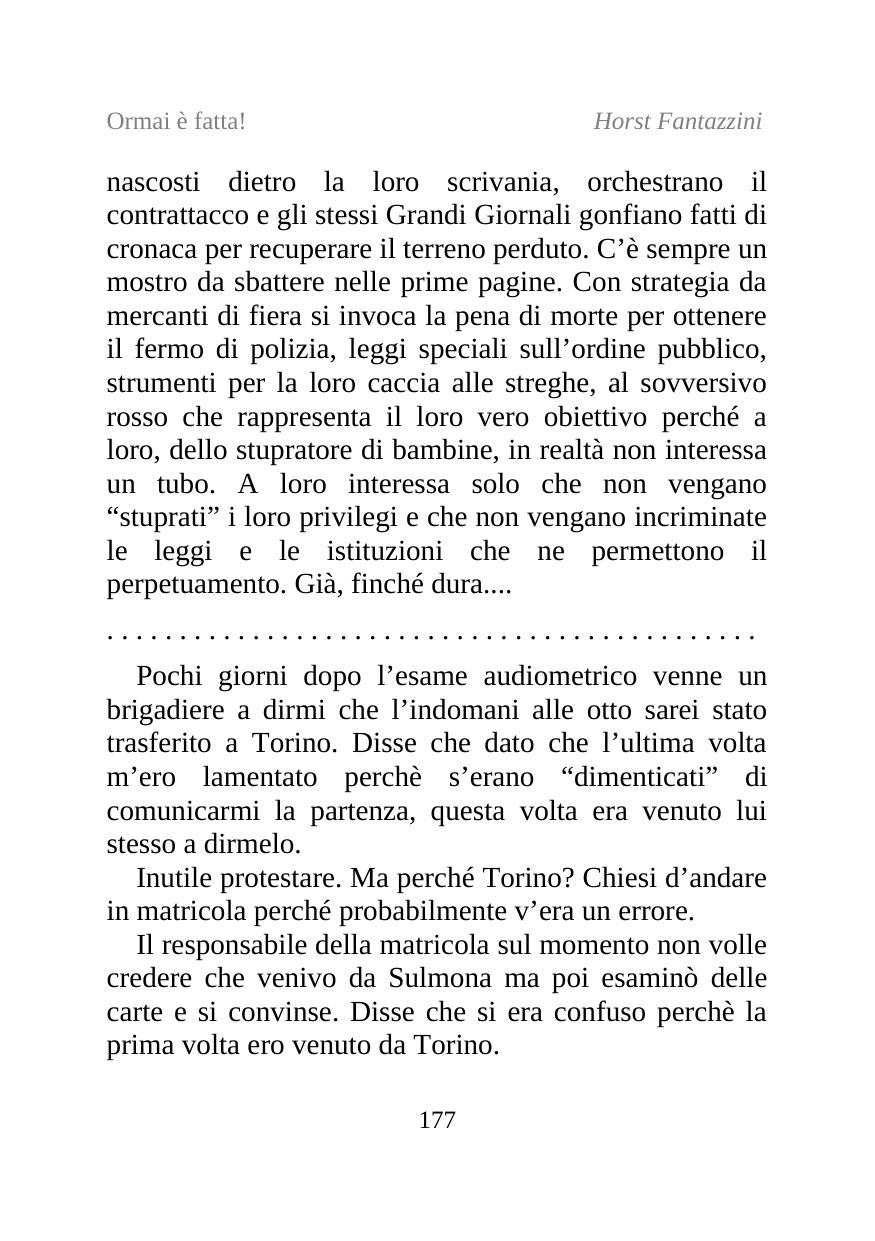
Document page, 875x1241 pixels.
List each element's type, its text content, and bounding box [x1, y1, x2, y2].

text Pochi giorni dopo l’esame audiometrico venne un brigadiere a dirmi che l’indomani alle otto sarei stato trasferito a Torino. Disse che dato che l’ultima volta m’ero lamentato perchè s’erano “dimenticati” di comunicarmi la partenza, questa volta era venuto lui stesso a dirmelo. [106, 658, 768, 860]
text Il responsabile della matricola sul momento non volle credere che venivo da Sulmona ma poi esaminò delle carte e si convinse. Disse che si era confuso perchè la prima volta ero venuto da Torino. [106, 927, 768, 1061]
text Inutile protestare. Ma perché Torino? Chiesi d’andare in matricola perché probabilmente v’era un errore. [106, 860, 768, 927]
text . . . . . . . . . . . . . . . . . . . . . . . . . . . . . . . . . . . . . . . . . . . . . [106, 612, 768, 646]
text nascosti dietro la loro scrivania, orchestrano il contrattacco e gli stessi Grandi Giornali gonfiano fatti di cronaca per recuperare il terreno perduto. C’è sempre un mostro da sbattere nelle prime pagine. Con strategia da mercanti di fiera si invoca la pena di morte per ottenere il fermo di polizia, leggi speciali sull’ordine pubblico, strumenti per la loro caccia alle streghe, al sovversivo rosso che rappresenta il loro vero obiettivo perché a loro, dello stupratore di bambine, in realtà non interessa un tubo. A loro interessa solo che non vengano “stuprati” i loro privilegi e che non vengano incriminate le leggi e le istituzioni che ne permettono il perpetuamento. Già, finché dura.... [106, 164, 768, 600]
